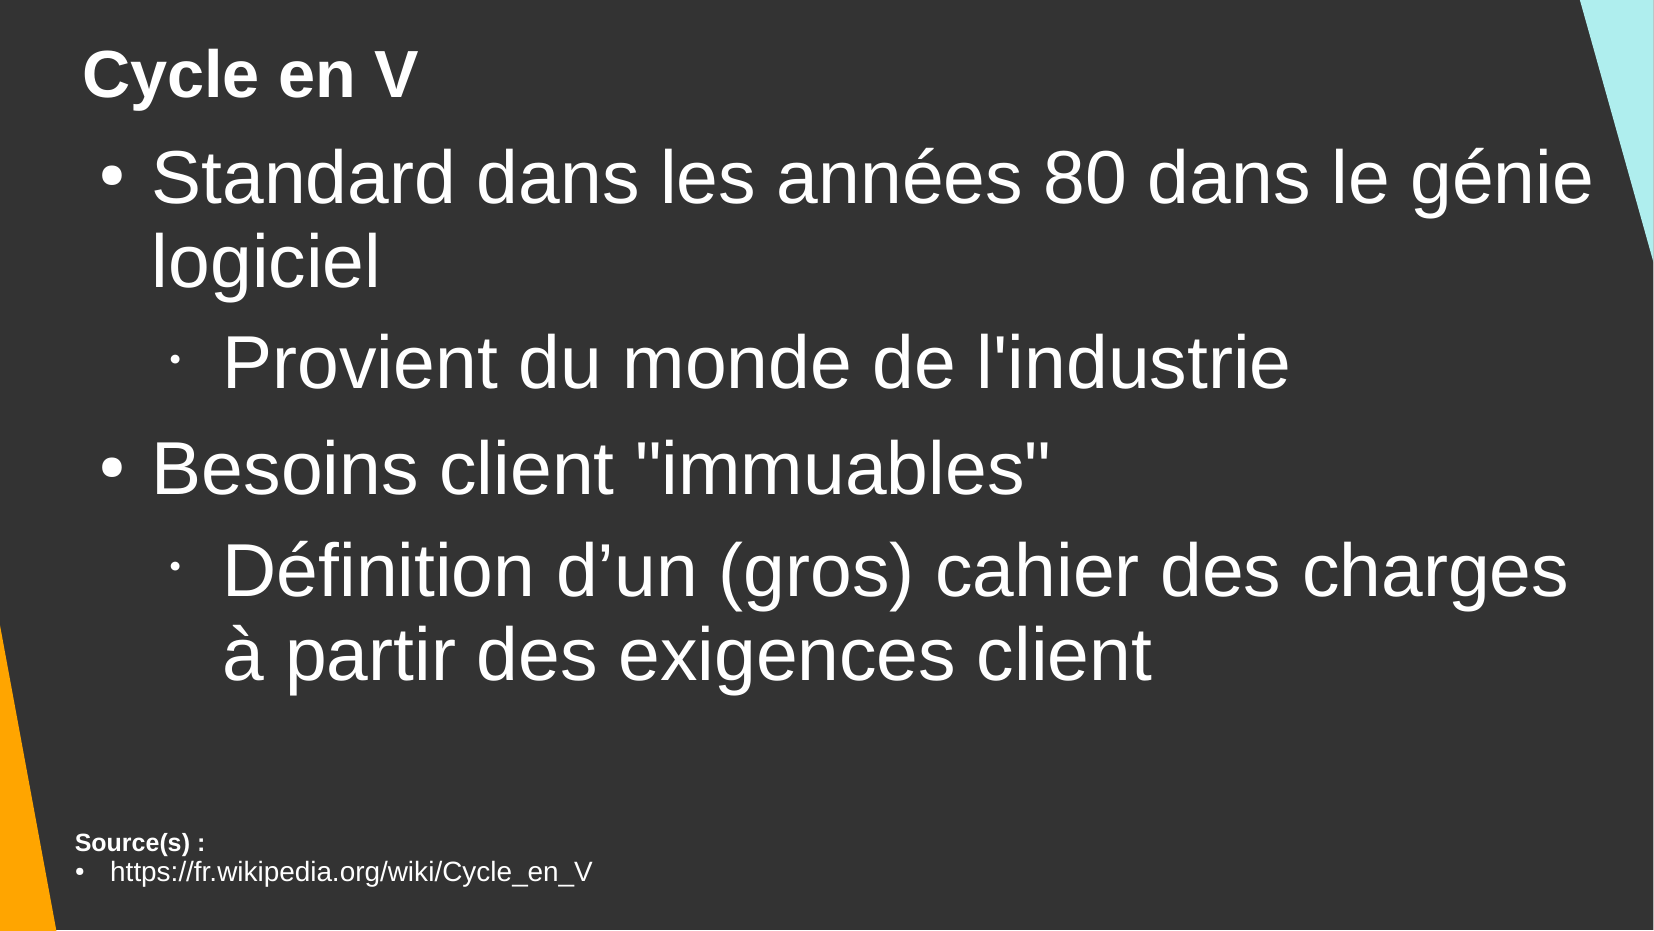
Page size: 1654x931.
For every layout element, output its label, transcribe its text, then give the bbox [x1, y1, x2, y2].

text_box Source(s) : https://fr.wikipedia.org/wiki/Cycle_en_V [59, 821, 1546, 920]
text_box [1579, 0, 1654, 265]
title Cycle en V [82, 37, 1571, 122]
list Standard dans les années 80 dans le génie logiciel Provient du monde de l'industrie Besoins client "immuables" Définition d’un (gros) cahier des charges à partir des exigences client [80, 135, 1620, 777]
text_box [0, 625, 57, 931]
